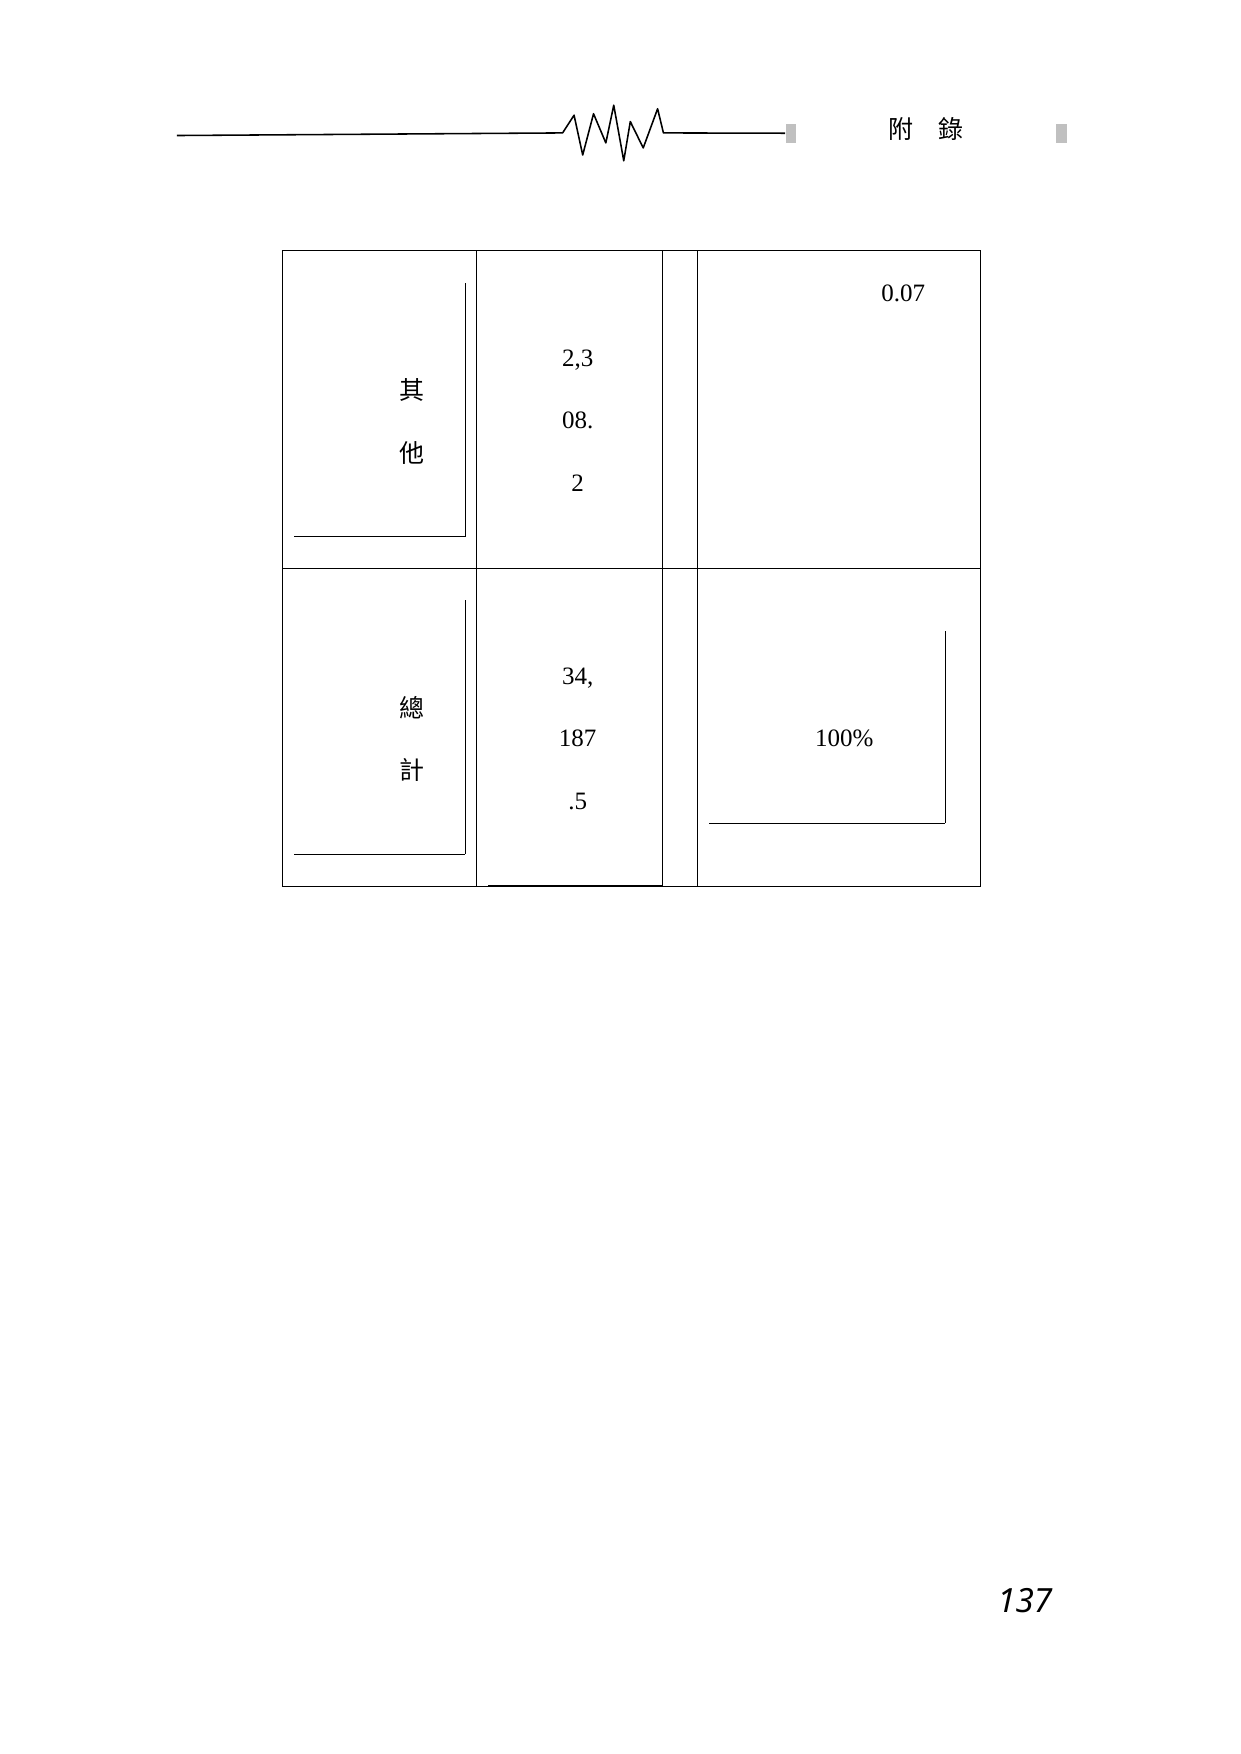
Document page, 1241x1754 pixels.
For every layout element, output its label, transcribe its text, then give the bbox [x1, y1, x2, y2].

table_cell 34,187.5 [477, 569, 662, 886]
table_cell 2,308.2 [477, 251, 662, 568]
table_cell [663, 251, 697, 568]
table_cell 總計 [283, 569, 476, 886]
table_cell 100% [698, 569, 980, 886]
table_cell 其他 [283, 251, 476, 568]
table_cell 0.07 [698, 251, 980, 568]
table_cell [663, 569, 697, 886]
